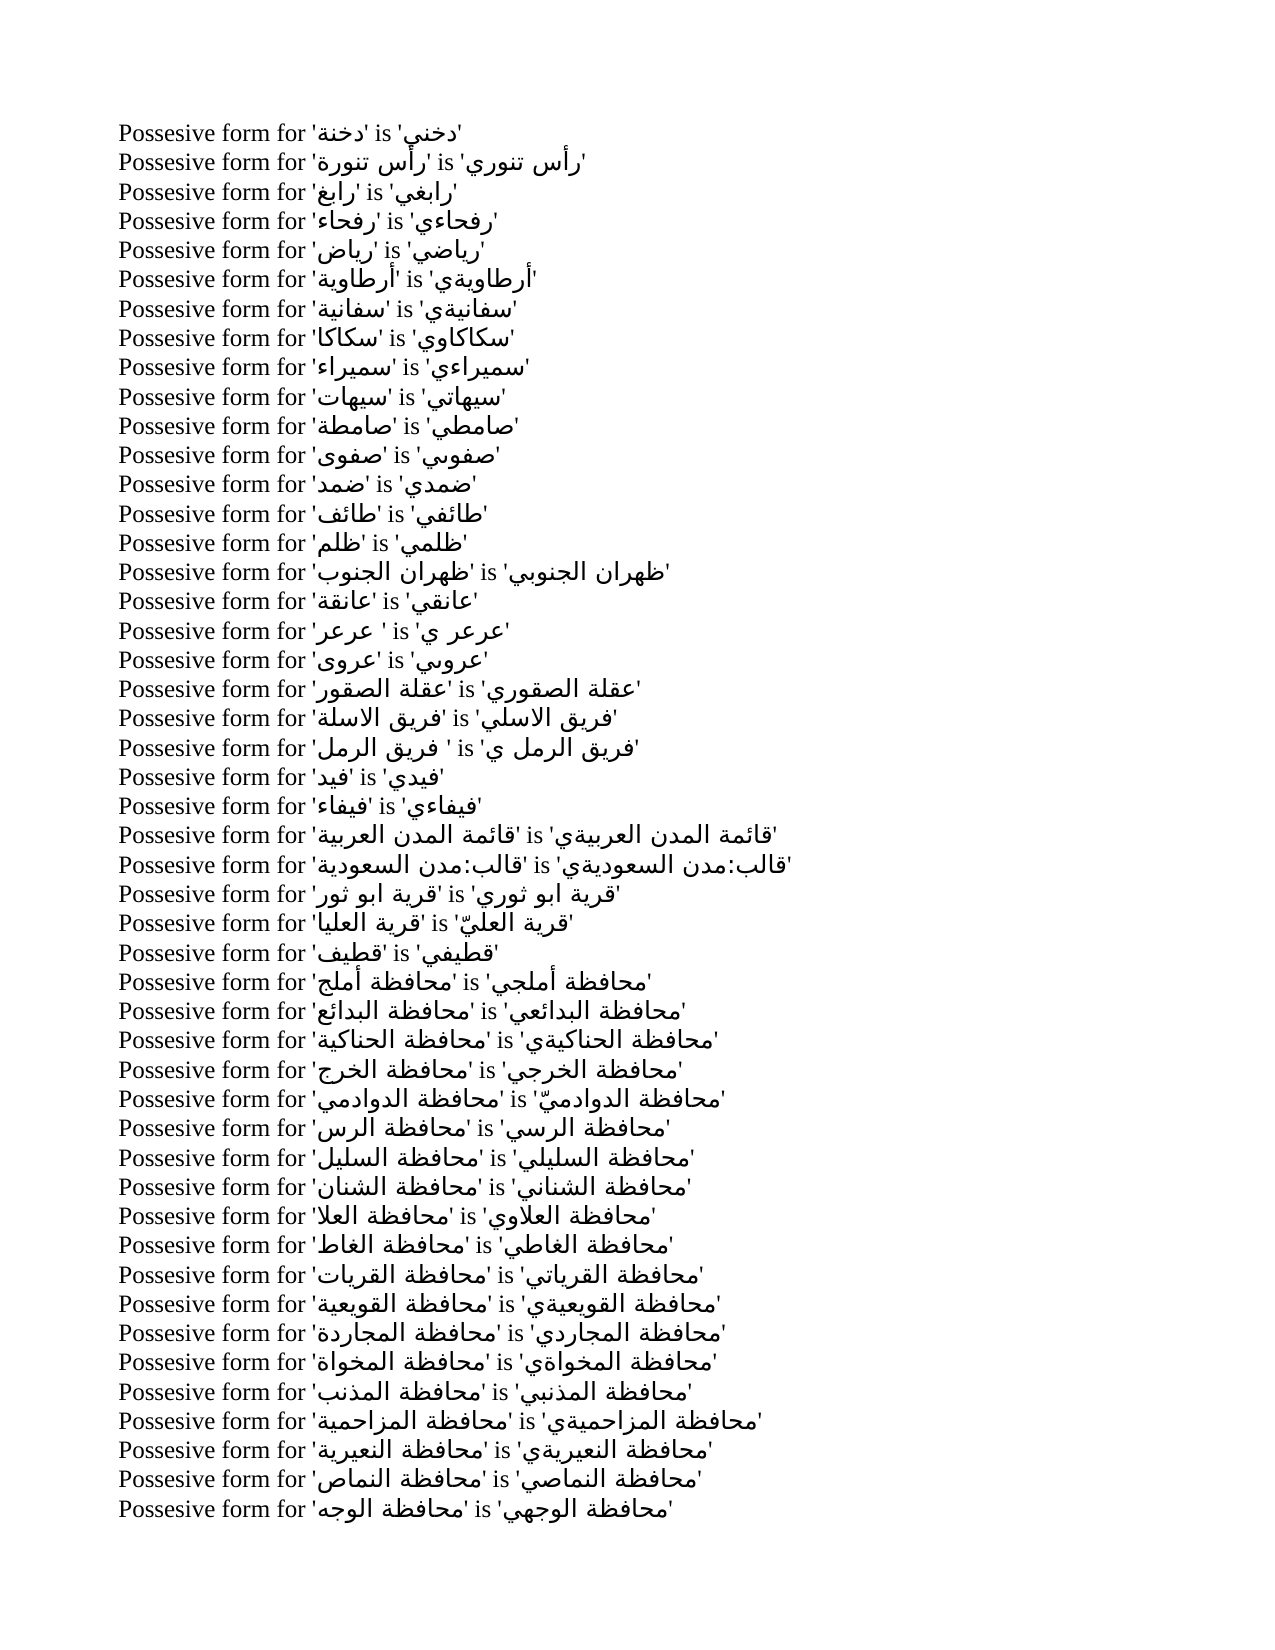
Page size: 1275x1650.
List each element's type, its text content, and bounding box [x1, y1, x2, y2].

text Possesive form for 'عروى' is 'عروىي' [118, 645, 1157, 674]
text Possesive form for 'عانقة' is 'عانقي' [118, 586, 1157, 616]
text Possesive form for 'محافظة الشنان' is 'محافظة الشناني' [118, 1172, 1157, 1201]
text Possesive form for 'رفحاء' is 'رفحاءي' [118, 206, 1157, 235]
text Possesive form for 'سكاكا' is 'سكاكاوي' [118, 323, 1157, 352]
text Possesive form for 'دخنة' is 'دخني' [118, 118, 1157, 147]
text Possesive form for 'محافظة الحناكية' is 'محافظة الحناكيةي' [118, 1026, 1157, 1055]
text Possesive form for 'محافظة النماص' is 'محافظة النماصي' [118, 1464, 1157, 1494]
text Possesive form for 'محافظة القويعية' is 'محافظة القويعيةي' [118, 1289, 1157, 1318]
text Possesive form for 'رابغ' is 'رابغي' [118, 177, 1157, 206]
text Possesive form for 'محافظة المزاحمية' is 'محافظة المزاحميةي' [118, 1406, 1157, 1435]
text Possesive form for 'طائف' is 'طائفي' [118, 499, 1157, 528]
text Possesive form for 'محافظة الخرج' is 'محافظة الخرجي' [118, 1055, 1157, 1084]
text Possesive form for 'ضمد' is 'ضمدي' [118, 469, 1157, 499]
text Possesive form for 'محافظة المخواة' is 'محافظة المخواةي' [118, 1347, 1157, 1377]
text Possesive form for 'عقلة الصقور' is 'عقلة الصقوري' [118, 674, 1157, 703]
text Possesive form for 'رياض' is 'رياضي' [118, 235, 1157, 264]
text Possesive form for 'محافظة المذنب' is 'محافظة المذنبي' [118, 1377, 1157, 1406]
text Possesive form for 'ظهران الجنوب' is 'ظهران الجنوبي' [118, 557, 1157, 586]
text Possesive form for 'رأس تنورة' is 'رأس تنوري' [118, 147, 1157, 177]
text Possesive form for 'سيهات' is 'سيهاتي' [118, 382, 1157, 411]
text Possesive form for 'محافظة الرس' is 'محافظة الرسي' [118, 1113, 1157, 1143]
text Possesive form for 'أرطاوية' is 'أرطاويةي' [118, 264, 1157, 294]
text Possesive form for 'ظلم' is 'ظلمي' [118, 528, 1157, 557]
text Possesive form for 'عرعر ' is 'عرعر ي' [118, 616, 1157, 645]
text Possesive form for 'صامطة' is 'صامطي' [118, 411, 1157, 440]
text Possesive form for 'قائمة المدن العربية' is 'قائمة المدن العربيةي' [118, 821, 1157, 850]
text Possesive form for 'محافظة الوجه' is 'محافظة الوجهي' [118, 1494, 1157, 1523]
text Possesive form for 'صفوى' is 'صفوىي' [118, 440, 1157, 469]
text Possesive form for 'محافظة الدوادمي' is 'محافظة الدوادميّ' [118, 1084, 1157, 1113]
text Possesive form for 'قالب:مدن السعودية' is 'قالب:مدن السعوديةي' [118, 850, 1157, 879]
text Possesive form for 'فريق الاسلة' is 'فريق الاسلي' [118, 703, 1157, 733]
text Possesive form for 'محافظة الغاط' is 'محافظة الغاطي' [118, 1230, 1157, 1260]
text Possesive form for 'محافظة العلا' is 'محافظة العلاوي' [118, 1201, 1157, 1230]
text Possesive form for 'محافظة المجاردة' is 'محافظة المجاردي' [118, 1318, 1157, 1347]
text Possesive form for 'فيفاء' is 'فيفاءي' [118, 791, 1157, 821]
text Possesive form for 'قرية ابو ثور' is 'قرية ابو ثوري' [118, 879, 1157, 908]
text Possesive form for 'محافظة السليل' is 'محافظة السليلي' [118, 1143, 1157, 1172]
text Possesive form for 'قرية العليا' is 'قرية العليّ' [118, 908, 1157, 938]
text Possesive form for 'قطيف' is 'قطيفي' [118, 938, 1157, 967]
text Possesive form for 'سميراء' is 'سميراءي' [118, 352, 1157, 382]
text Possesive form for 'محافظة النعيرية' is 'محافظة النعيريةي' [118, 1435, 1157, 1464]
text Possesive form for 'محافظة القريات' is 'محافظة القرياتي' [118, 1260, 1157, 1289]
text Possesive form for 'سفانية' is 'سفانيةي' [118, 294, 1157, 323]
text Possesive form for 'فيد' is 'فيدي' [118, 762, 1157, 791]
text Possesive form for 'محافظة البدائع' is 'محافظة البدائعي' [118, 996, 1157, 1026]
text Possesive form for 'محافظة أملج' is 'محافظة أملجي' [118, 967, 1157, 996]
text Possesive form for 'فريق الرمل ' is 'فريق الرمل ي' [118, 733, 1157, 762]
